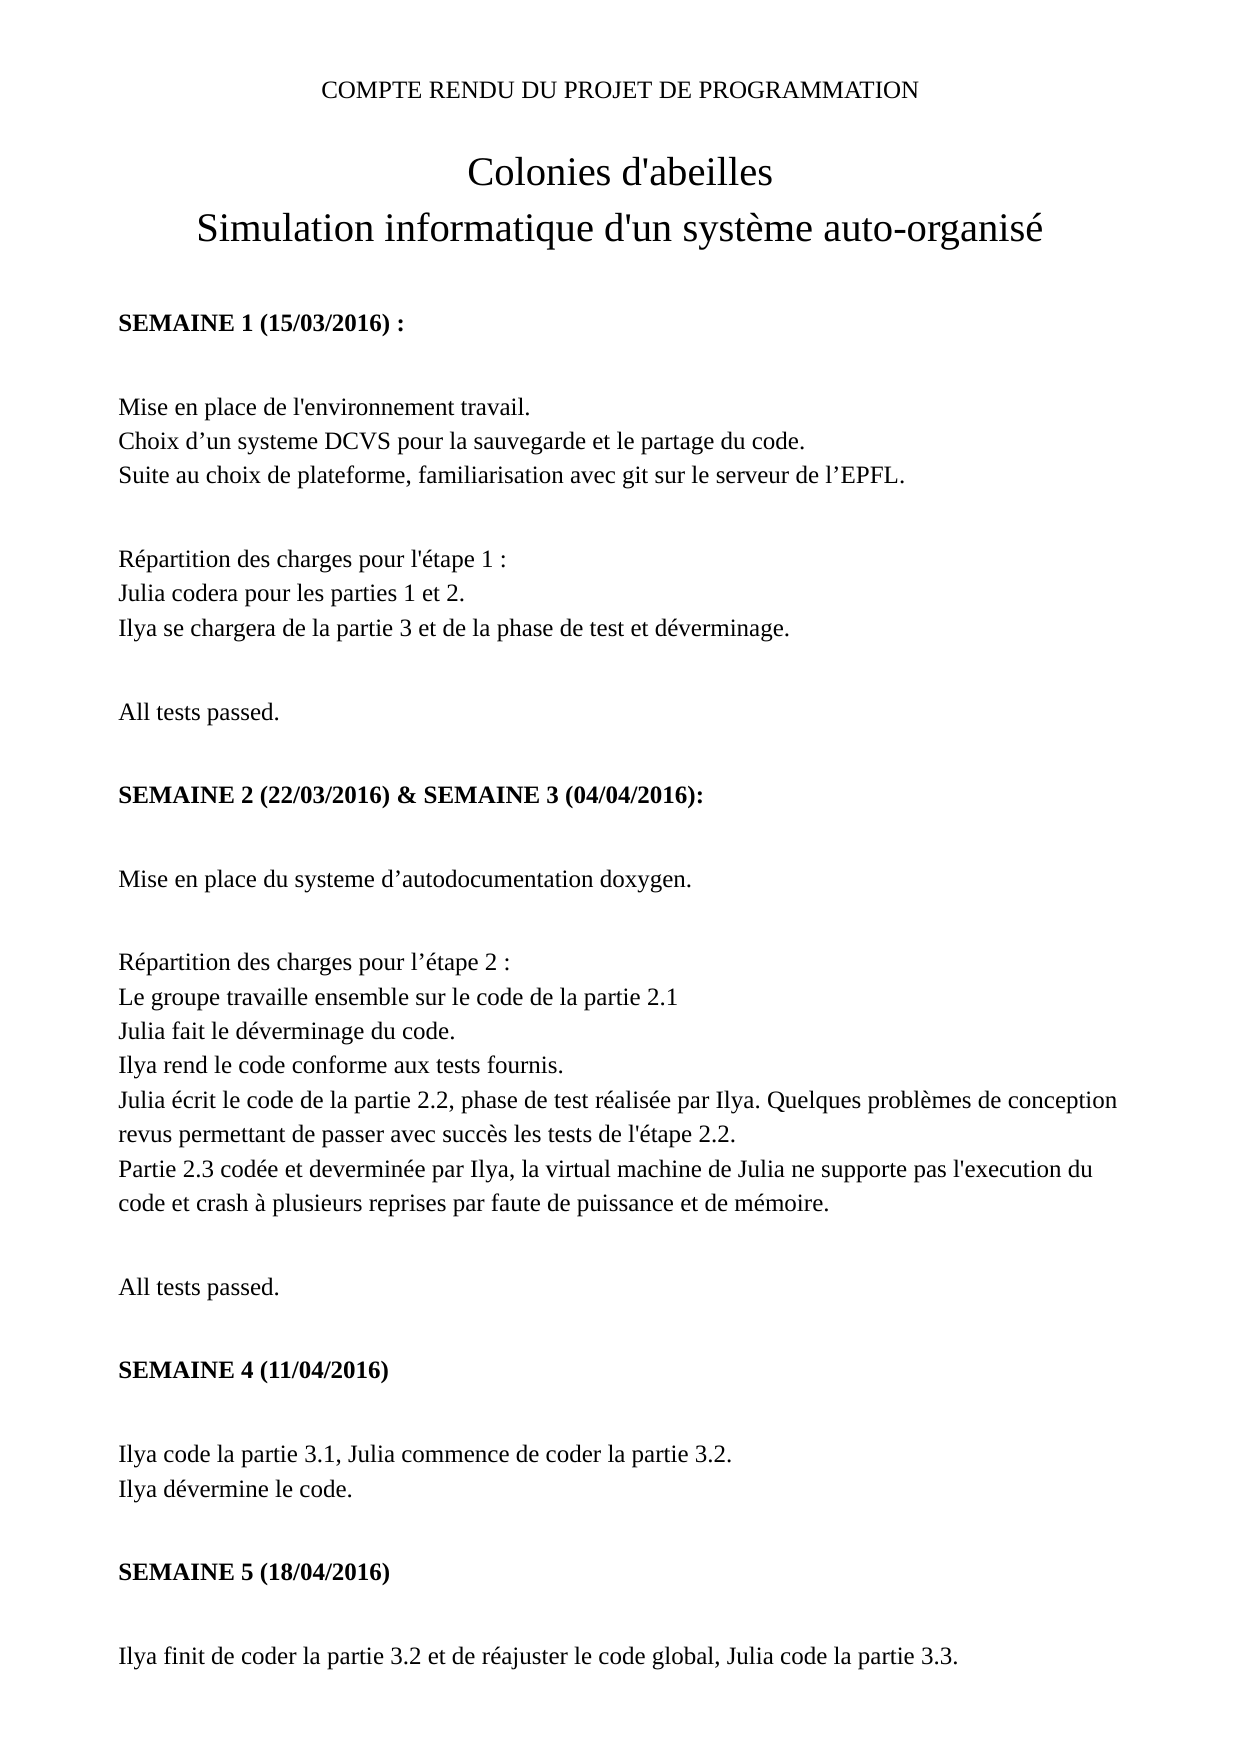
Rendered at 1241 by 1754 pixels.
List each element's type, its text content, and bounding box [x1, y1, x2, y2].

text Ilya se chargera de la partie 3 et de la phase de test et déverminage. [118, 613, 1122, 642]
text Répartition des charges pour l’étape 2 : [118, 947, 1122, 976]
text Mise en place de l'environnement travail. [118, 392, 1122, 420]
text Partie 2.3 codée et deverminée par Ilya, la virtual machine de Julia ne supporte pas l'execution du code et crash à plusieurs reprises par faute de puissance et de mémoire. [118, 1154, 1122, 1217]
text Julia écrit le code de la partie 2.2, phase de test réalisée par Ilya. Quelques problèmes de conception revus permettant de passer avec succès les tests de l'étape 2.2. [118, 1085, 1122, 1148]
text Julia codera pour les parties 1 et 2. [118, 578, 1122, 607]
text SEMAINE 5 (18/04/2016) [118, 1557, 1122, 1586]
text Le groupe travaille ensemble sur le code de la partie 2.1 [118, 982, 1122, 1010]
text SEMAINE 1 (15/03/2016) : [118, 308, 1122, 337]
text All tests passed. [118, 697, 1122, 725]
text Choix d’un systeme DCVS pour la sauvegarde et le partage du code. [118, 426, 1122, 455]
text Ilya rend le code conforme aux tests fournis. [118, 1051, 1122, 1079]
text Suite au choix de plateforme, familiarisation avec git sur le serveur de l’EPFL. [118, 461, 1122, 489]
text Répartition des charges pour l'étape 1 : [118, 544, 1122, 573]
text Ilya dévermine le code. [118, 1474, 1122, 1502]
text Mise en place du systeme d’autodocumentation doxygen. [118, 864, 1122, 892]
text SEMAINE 2 (22/03/2016) & SEMAINE 3 (04/04/2016): [118, 780, 1122, 809]
text Ilya finit de coder la partie 3.2 et de réajuster le code global, Julia code la partie 3.3. [118, 1641, 1122, 1669]
text Colonies d'abeilles Simulation informatique d'un système auto-organisé [118, 147, 1122, 250]
text Ilya code la partie 3.1, Julia commence de coder la partie 3.2. [118, 1439, 1122, 1468]
text Julia fait le déverminage du code. [118, 1016, 1122, 1045]
text SEMAINE 4 (11/04/2016) [118, 1356, 1122, 1384]
text All tests passed. [118, 1272, 1122, 1301]
